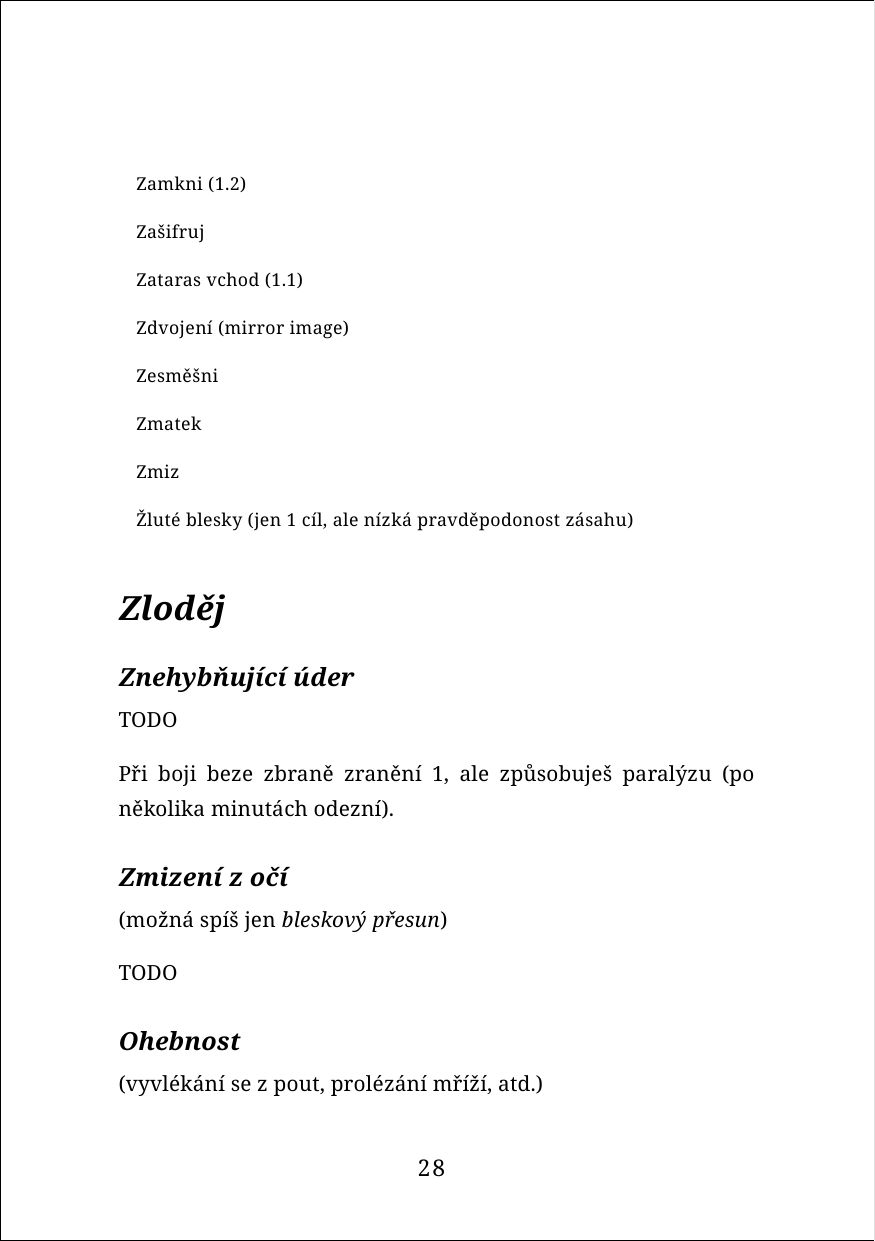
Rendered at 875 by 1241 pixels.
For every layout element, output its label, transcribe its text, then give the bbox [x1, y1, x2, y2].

text Zamkni (1.2) [136, 172, 756, 196]
text Zmiz [136, 459, 756, 483]
text Zašifruj [136, 220, 756, 244]
text Zataras vchod (1.1) [136, 268, 756, 292]
text Zdvojení (mirror image) [136, 316, 756, 340]
text (vyvlékání se z pout, prolézání mříží, atd.) [118, 1069, 756, 1097]
subtitle Zmizení z očí [118, 859, 756, 893]
text Žluté blesky (jen 1 cíl, ale nízká pravděpodonost zásahu) [136, 507, 756, 531]
text (možná spíš jen bleskový přesun) [118, 905, 756, 933]
subtitle Zloděj [118, 585, 756, 630]
text TODO [118, 958, 756, 987]
text TODO [118, 705, 756, 734]
subtitle Znehybňující úder [118, 659, 756, 694]
text Zmatek [136, 411, 756, 436]
text Při boji beze zbraně zranění 1, ale způsobuješ paralýzu (po několika minutách odezní). [118, 759, 756, 823]
text Zesměšni [136, 363, 756, 388]
subtitle Ohebnost [118, 1023, 756, 1057]
